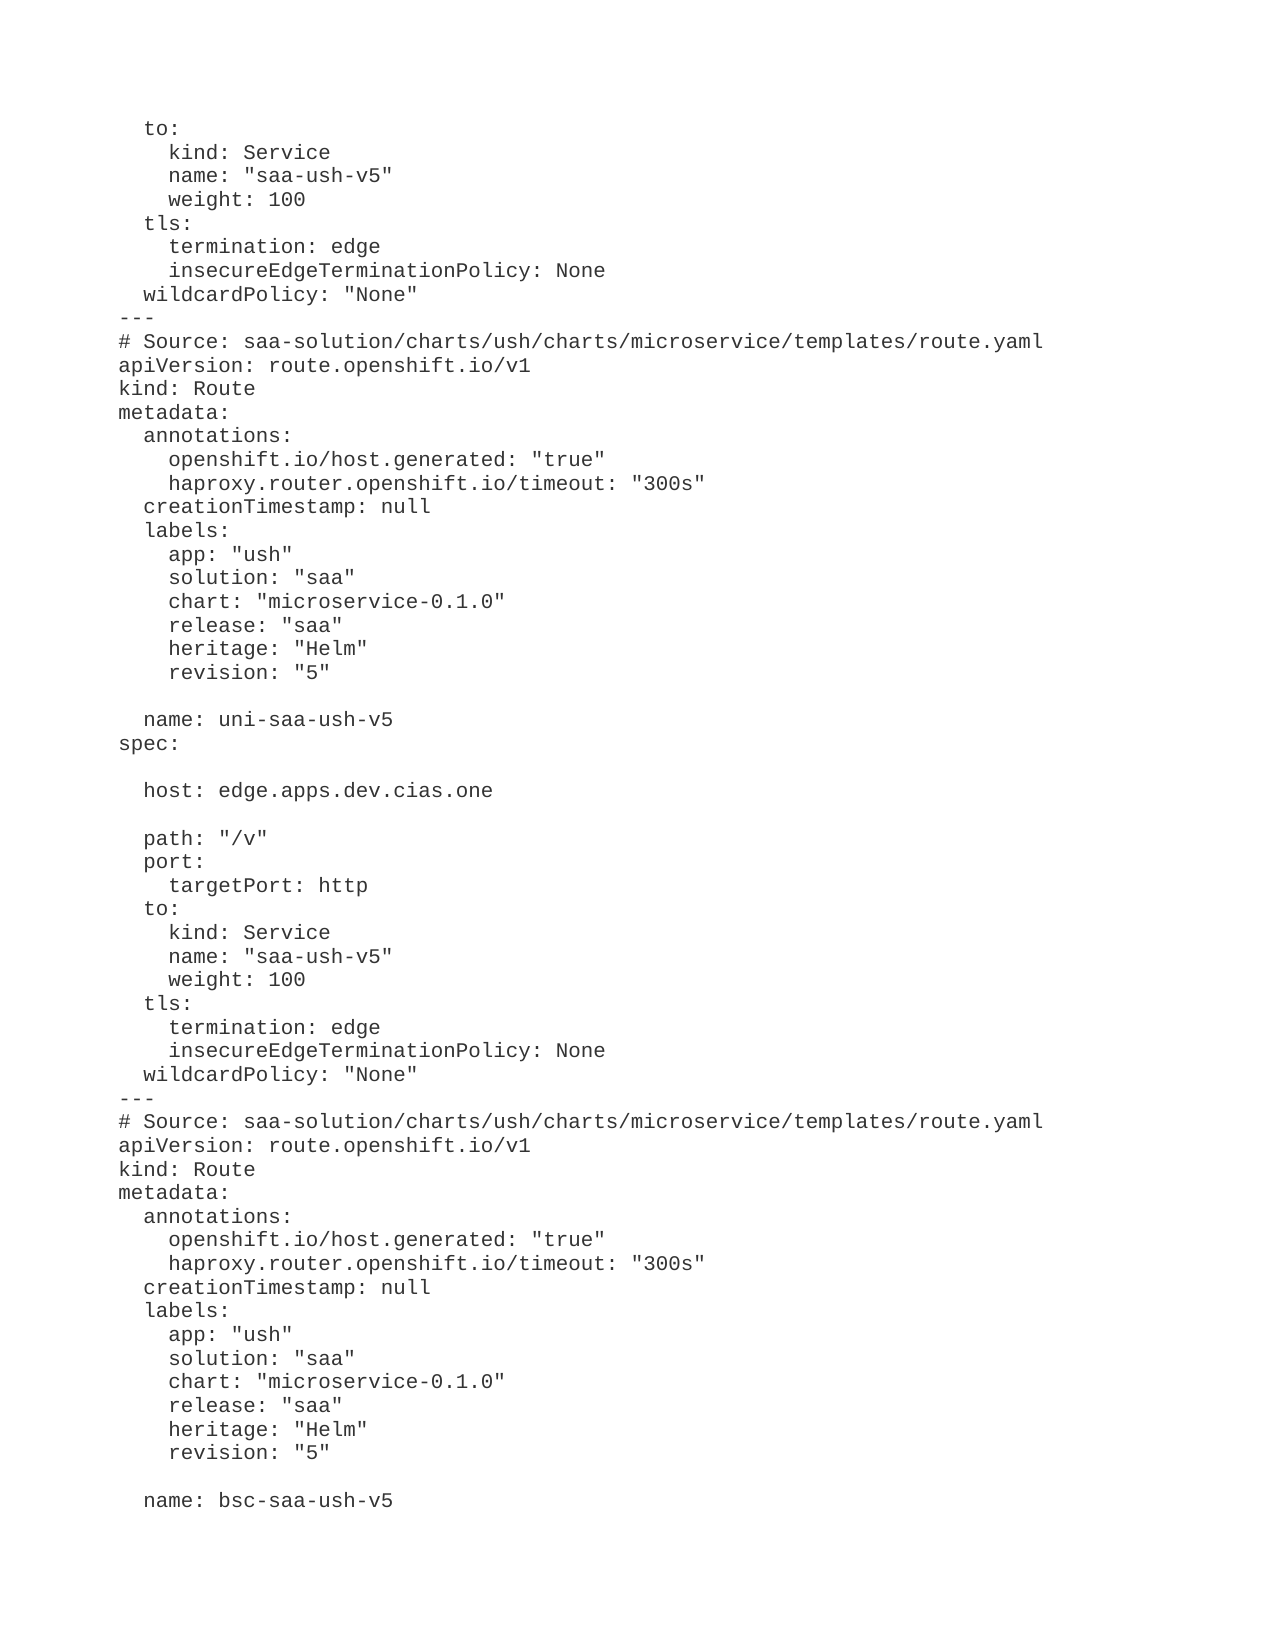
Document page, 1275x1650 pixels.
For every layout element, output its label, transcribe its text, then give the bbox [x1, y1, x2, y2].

text --- [118, 1088, 1157, 1111]
text release: "saa" [118, 1395, 1157, 1419]
text revision: "5" [118, 662, 1157, 686]
text revision: "5" [118, 1442, 1157, 1466]
text name: uni-saa-ush-v5 [118, 709, 1157, 733]
text kind: Route [118, 1158, 1157, 1182]
text path: "/v" [118, 827, 1157, 851]
text # Source: saa-solution/charts/ush/charts/microservice/templates/route.yaml [118, 1111, 1157, 1135]
text labels: [118, 520, 1157, 544]
text annotations: [118, 426, 1157, 449]
text labels: [118, 1300, 1157, 1324]
text wildcardPolicy: "None" [118, 284, 1157, 307]
text openshift.io/host.generated: "true" [118, 449, 1157, 473]
text --- [118, 307, 1157, 331]
text # Source: saa-solution/charts/ush/charts/microservice/templates/route.yaml [118, 331, 1157, 354]
text apiVersion: route.openshift.io/v1 [118, 354, 1157, 378]
text heritage: "Helm" [118, 638, 1157, 662]
text kind: Service [118, 142, 1157, 165]
text metadata: [118, 1182, 1157, 1206]
text kind: Route [118, 378, 1157, 402]
text spec: [118, 733, 1157, 757]
text creationTimestamp: null [118, 1277, 1157, 1300]
text solution: "saa" [118, 1348, 1157, 1371]
text name: bsc-saa-ush-v5 [118, 1489, 1157, 1513]
text metadata: [118, 402, 1157, 426]
text haproxy.router.openshift.io/timeout: "300s" [118, 473, 1157, 496]
text haproxy.router.openshift.io/timeout: "300s" [118, 1253, 1157, 1277]
text app: "ush" [118, 544, 1157, 567]
text tls: [118, 993, 1157, 1017]
text to: [118, 118, 1157, 142]
text annotations: [118, 1206, 1157, 1229]
text tls: [118, 213, 1157, 236]
text port: [118, 851, 1157, 875]
text openshift.io/host.generated: "true" [118, 1229, 1157, 1253]
text weight: 100 [118, 969, 1157, 993]
text weight: 100 [118, 189, 1157, 213]
text insecureEdgeTerminationPolicy: None [118, 260, 1157, 284]
text app: "ush" [118, 1324, 1157, 1348]
text heritage: "Helm" [118, 1419, 1157, 1442]
text termination: edge [118, 1017, 1157, 1040]
text release: "saa" [118, 615, 1157, 638]
text wildcardPolicy: "None" [118, 1064, 1157, 1088]
text chart: "microservice-0.1.0" [118, 1371, 1157, 1395]
text insecureEdgeTerminationPolicy: None [118, 1040, 1157, 1064]
text apiVersion: route.openshift.io/v1 [118, 1135, 1157, 1158]
text host: edge.apps.dev.cias.one [118, 780, 1157, 804]
text name: "saa-ush-v5" [118, 165, 1157, 189]
text kind: Service [118, 922, 1157, 946]
text solution: "saa" [118, 567, 1157, 591]
text chart: "microservice-0.1.0" [118, 591, 1157, 615]
text termination: edge [118, 236, 1157, 260]
text to: [118, 898, 1157, 922]
text name: "saa-ush-v5" [118, 946, 1157, 969]
text targetPort: http [118, 875, 1157, 898]
text creationTimestamp: null [118, 496, 1157, 520]
